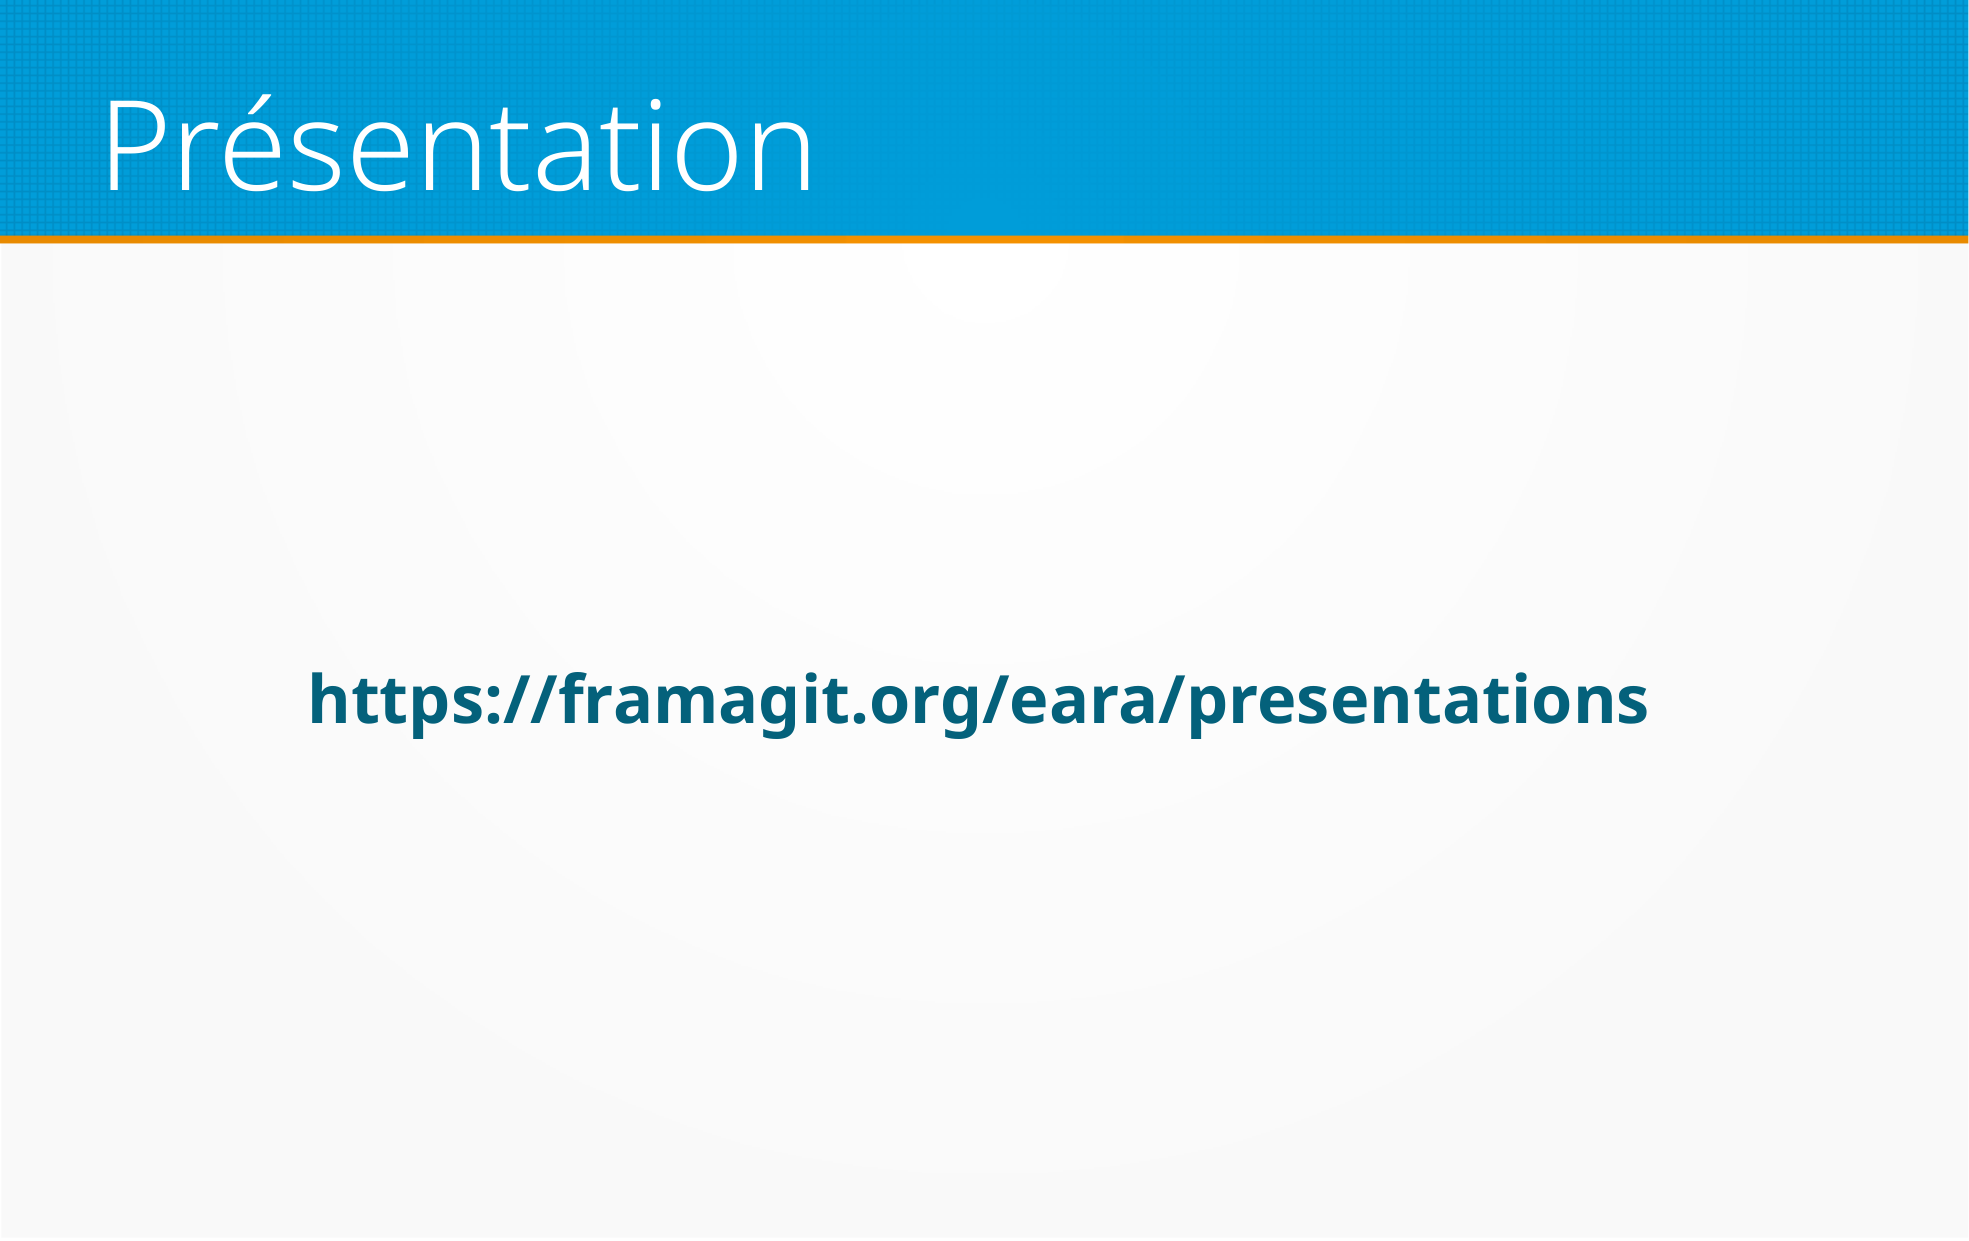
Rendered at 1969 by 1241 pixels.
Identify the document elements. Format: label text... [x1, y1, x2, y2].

picture [0, 236, 1969, 1241]
title Présentation [98, 19, 1870, 227]
text_box https://framagit.org/eara/presentations [98, 315, 1861, 1081]
